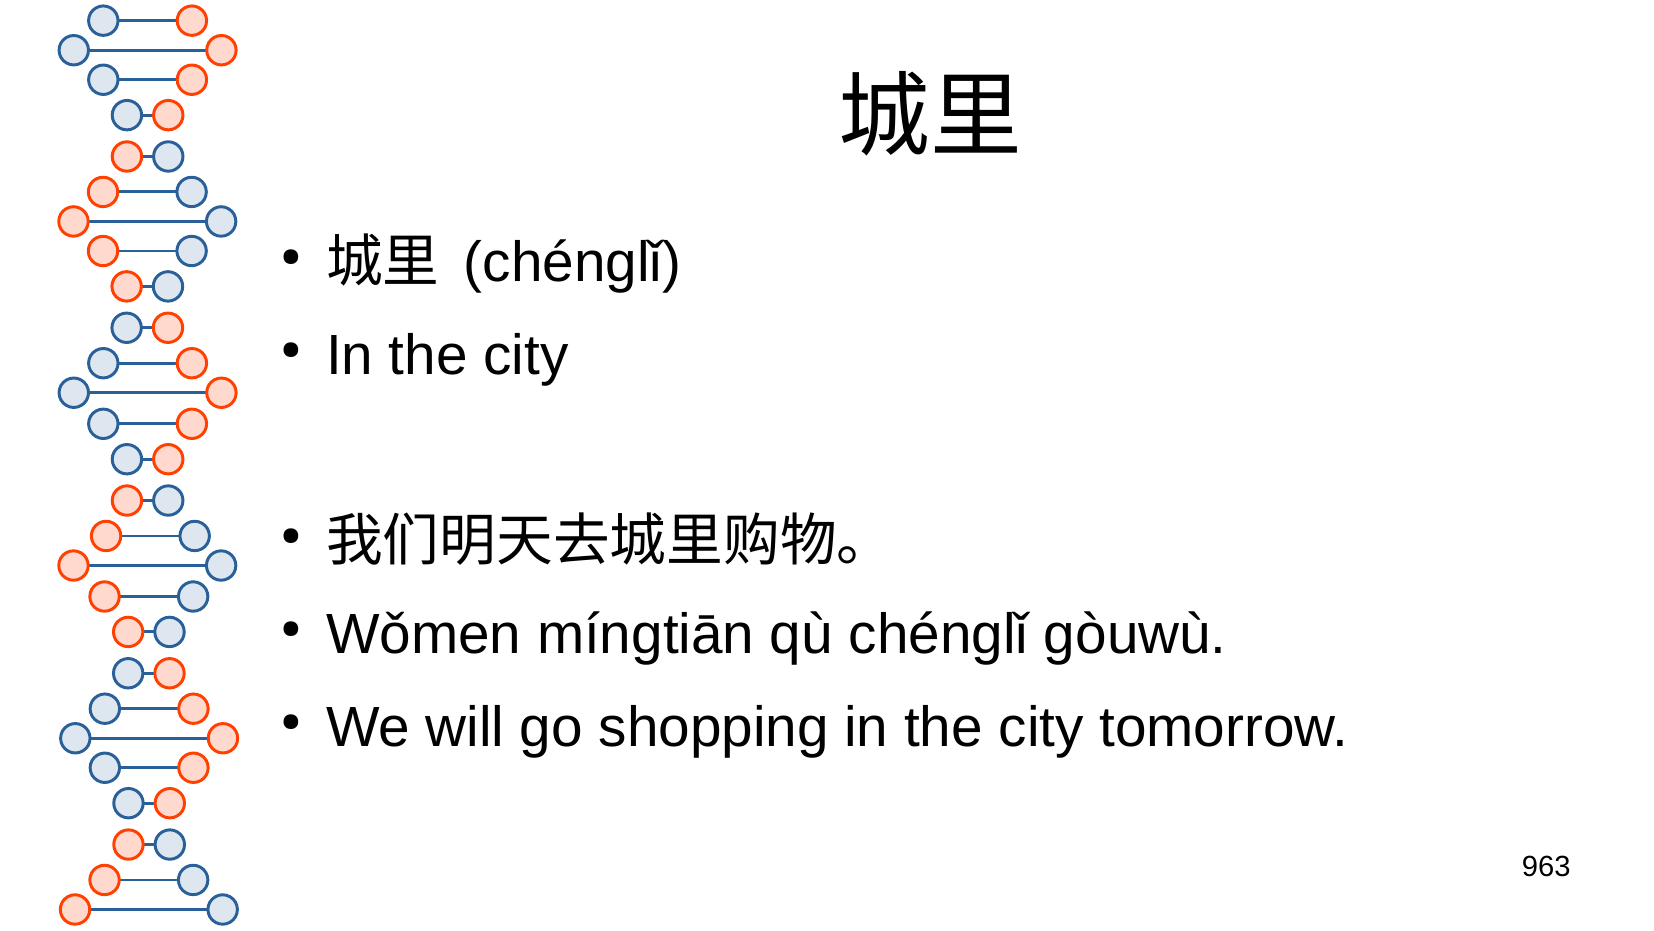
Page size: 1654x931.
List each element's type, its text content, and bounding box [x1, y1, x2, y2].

list 城里 (chénglǐ) In the city 我们明天去城里购物。 Wǒmen míngtiān qù chénglǐ gòuwù. We will go shopping in the city tomorrow. [265, 224, 1595, 764]
title 城里 [265, 35, 1595, 189]
